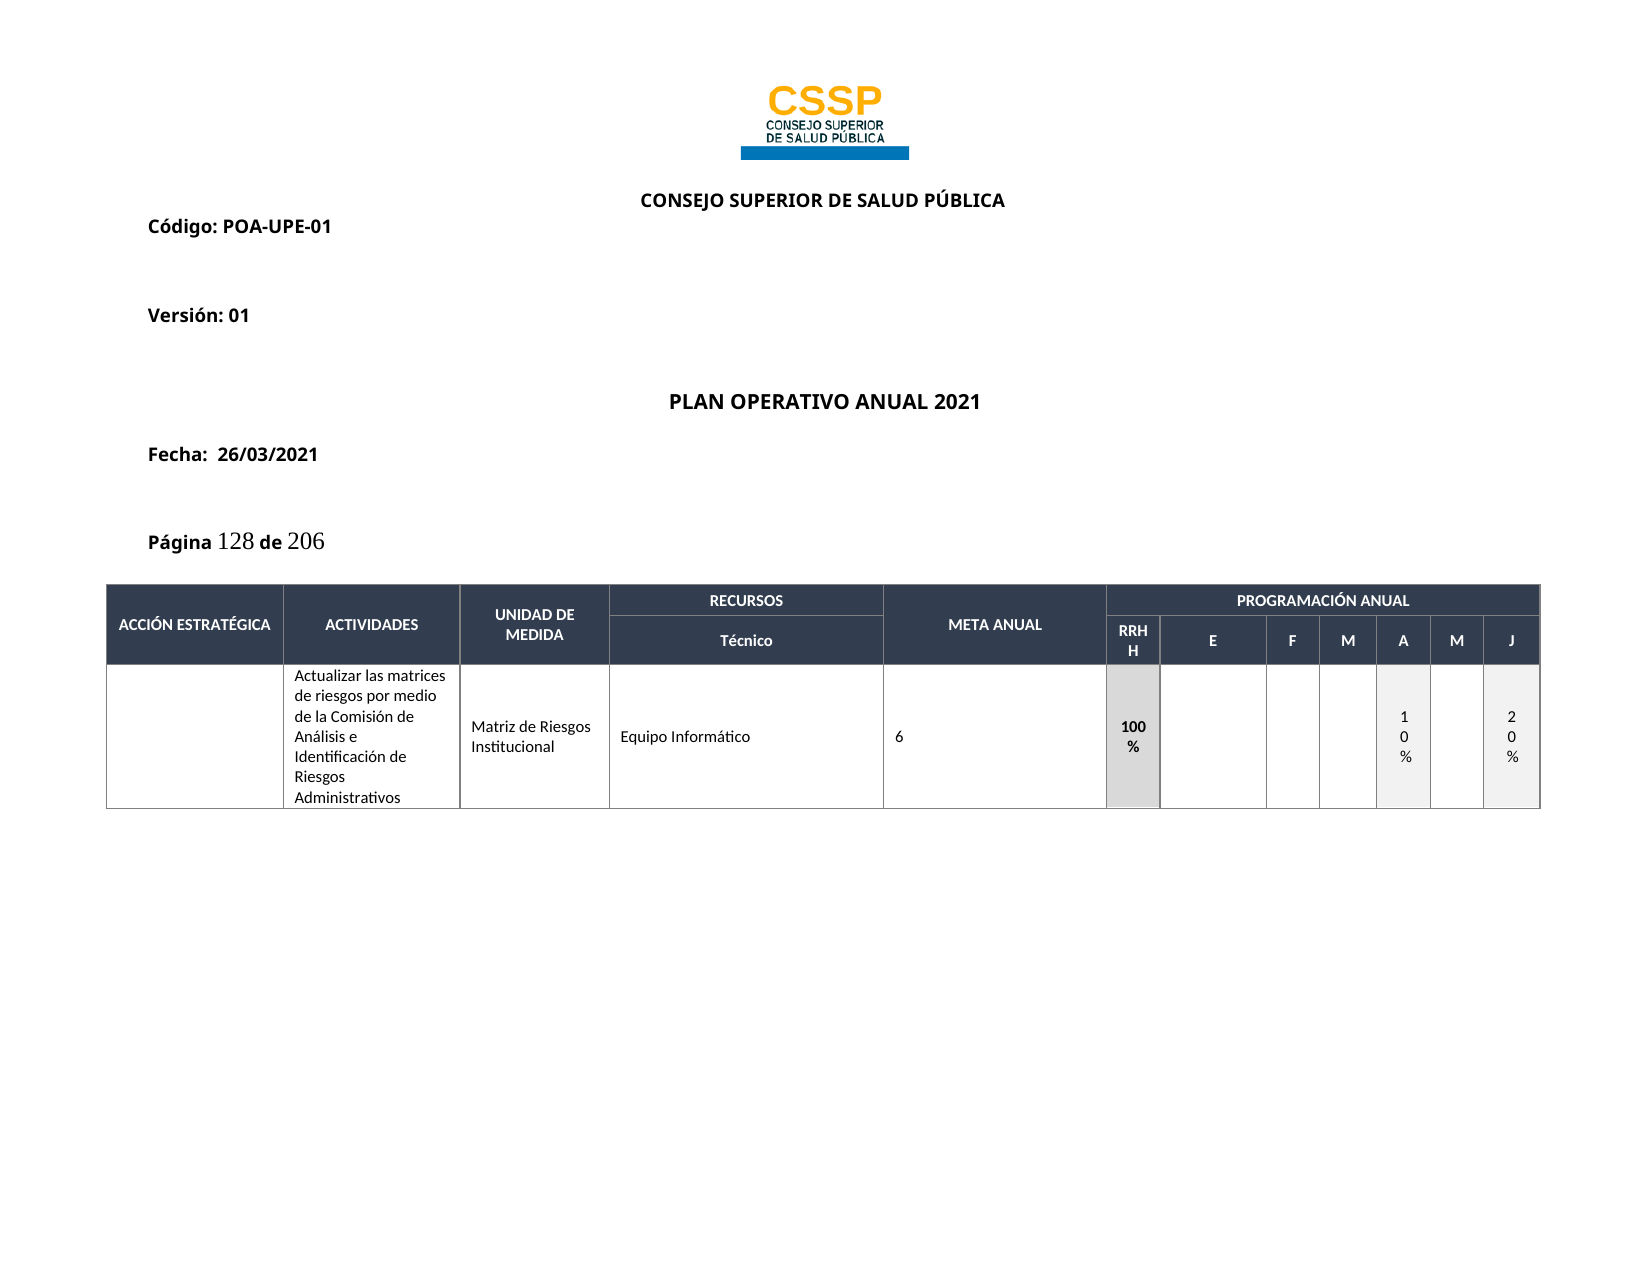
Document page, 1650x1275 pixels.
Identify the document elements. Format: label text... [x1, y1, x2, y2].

table_cell F [1267, 616, 1319, 664]
table_cell Equipo Informático [610, 665, 883, 807]
table_cell A [1377, 616, 1430, 664]
table_cell [1161, 665, 1266, 807]
table_cell [1431, 665, 1483, 807]
table_header META ANUAL [884, 585, 1106, 664]
table_cell Matriz de Riesgos Institucional [461, 665, 609, 807]
table_header UNIDAD DE MEDIDA [461, 585, 609, 664]
table_header ACCIÓN ESTRATÉGICA [107, 585, 283, 664]
table_header ACTIVIDADES [284, 585, 459, 664]
table_cell 100% [1107, 665, 1159, 807]
table_cell J [1484, 616, 1539, 664]
table_cell Actualizar las matrices de riesgos por medio de la Comisión de Análisis e Identificación de Riesgos Administrativos [284, 665, 459, 807]
table_cell [1320, 665, 1376, 807]
table_cell E [1161, 616, 1266, 664]
table_cell [1267, 665, 1319, 807]
table_cell Técnico [610, 616, 883, 664]
table_cell [107, 665, 283, 807]
table_cell 20% [1484, 665, 1539, 807]
table_cell 6 [884, 665, 1106, 807]
table_cell M [1320, 616, 1376, 664]
table_cell 10% [1377, 665, 1430, 807]
table_cell M [1431, 616, 1483, 664]
table_cell RRHH [1107, 616, 1159, 664]
table_header RECURSOS [610, 585, 883, 615]
table_header PROGRAMACIÓN ANUAL [1107, 585, 1539, 615]
picture [740, 73, 910, 160]
